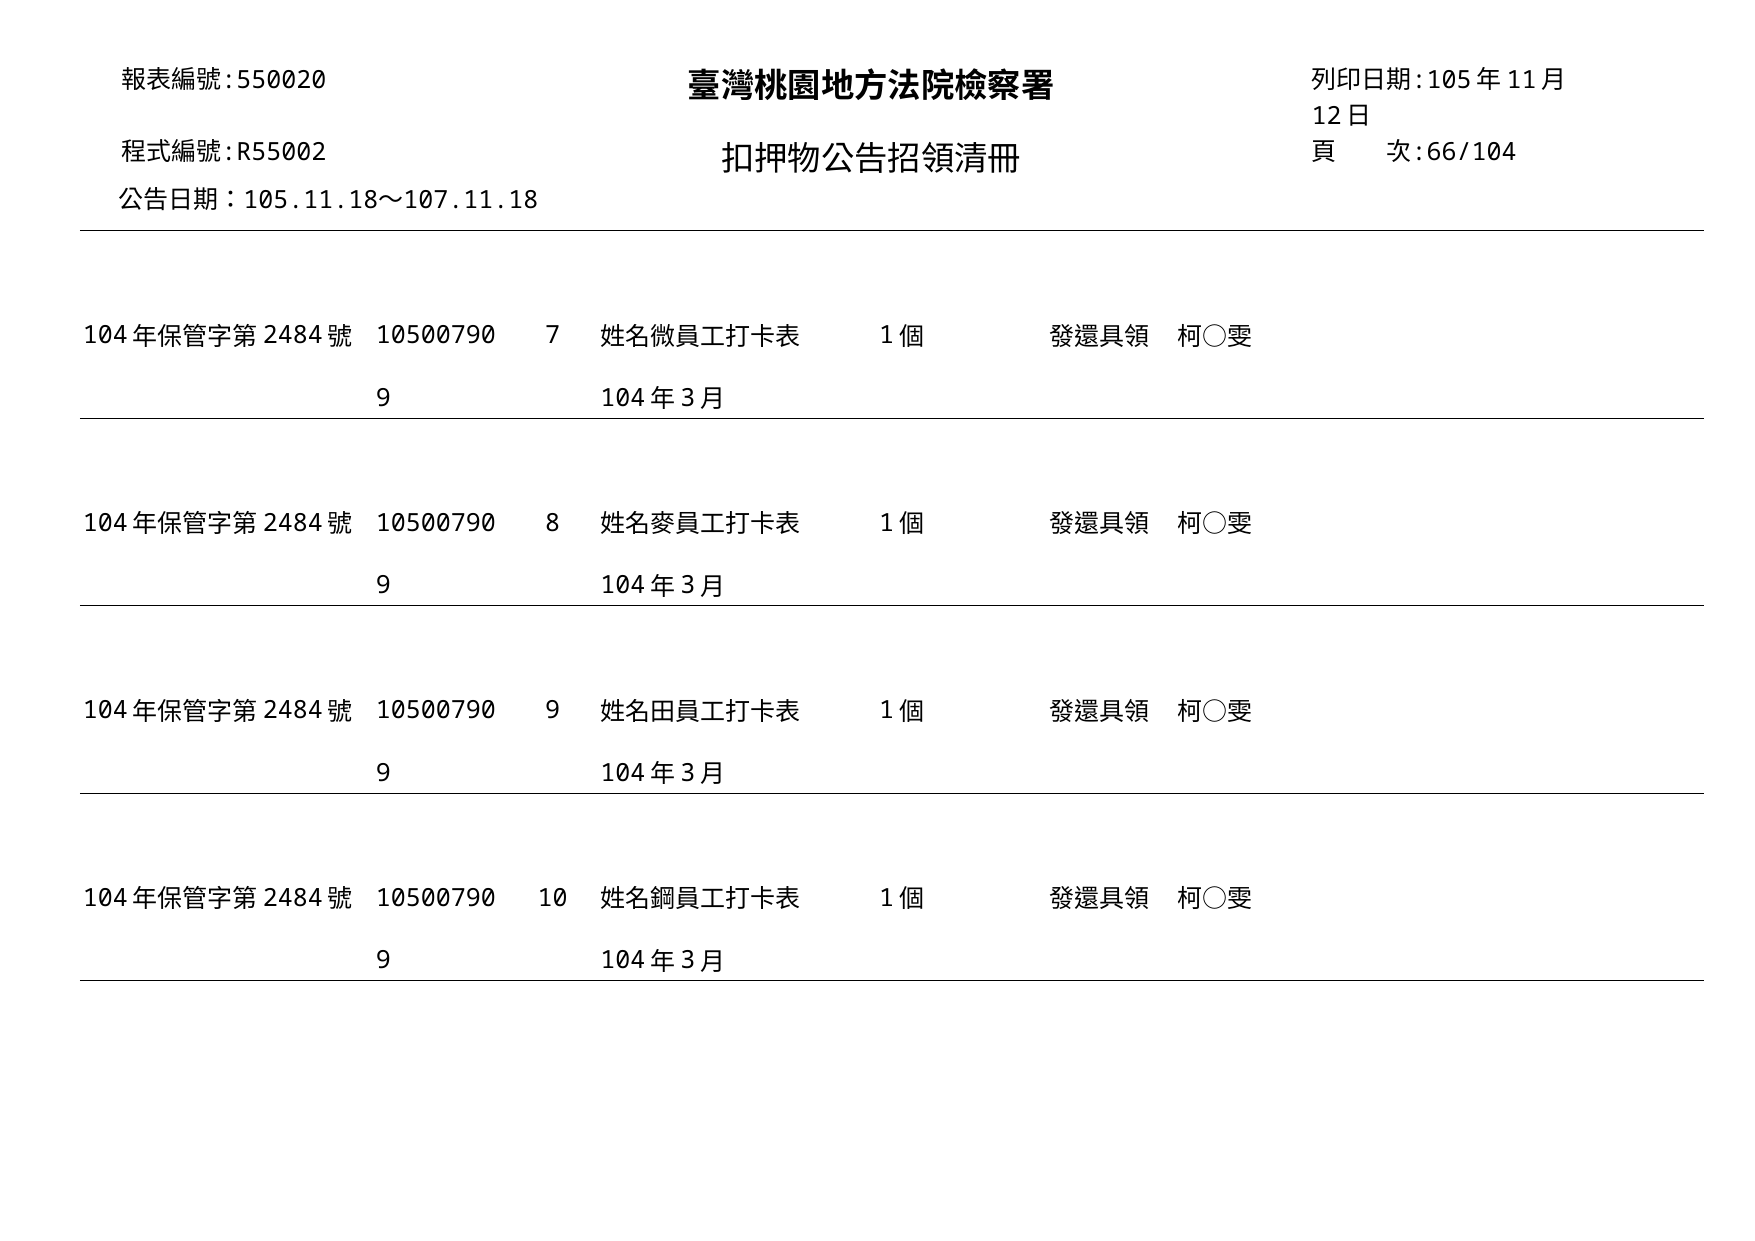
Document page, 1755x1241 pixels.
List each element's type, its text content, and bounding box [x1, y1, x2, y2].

table_cell 1個 [808, 606, 927, 792]
table_cell 發還具領 [1046, 419, 1175, 605]
table_cell 104年保管字第2484號 [80, 231, 373, 417]
table_cell 姓名麥員工打卡表104年3月 [597, 419, 807, 605]
table_cell 姓名鋼員工打卡表104年3月 [597, 794, 807, 980]
table_cell 柯○雯 [1175, 794, 1317, 980]
table_cell 7 [507, 231, 597, 417]
table_cell 8 [507, 419, 597, 605]
table_cell [1575, 231, 1704, 417]
table_cell [927, 794, 1046, 980]
table_cell 9 [507, 606, 597, 792]
table_cell [1575, 794, 1704, 980]
table_cell [1317, 419, 1575, 605]
table_cell 10 [507, 794, 597, 980]
table_cell [927, 606, 1046, 792]
table_cell 104年保管字第2484號 [80, 794, 373, 980]
table_cell 柯○雯 [1175, 606, 1317, 792]
table_cell [1575, 419, 1704, 605]
table_cell 104年保管字第2484號 [80, 419, 373, 605]
table_cell 1個 [808, 419, 927, 605]
table_cell 發還具領 [1046, 794, 1175, 980]
table_cell 柯○雯 [1175, 231, 1317, 417]
table_cell 柯○雯 [1175, 419, 1317, 605]
table_cell [1317, 794, 1575, 980]
table_cell 姓名微員工打卡表104年3月 [597, 231, 807, 417]
table_cell 105007909 [373, 231, 507, 417]
table_cell 姓名田員工打卡表104年3月 [597, 606, 807, 792]
table_cell [1575, 606, 1704, 792]
table_cell [1317, 606, 1575, 792]
table_cell 105007909 [373, 606, 507, 792]
table_cell 發還具領 [1046, 231, 1175, 417]
table_cell [1317, 231, 1575, 417]
table_cell 1個 [808, 794, 927, 980]
table_cell 105007909 [373, 794, 507, 980]
table_cell 發還具領 [1046, 606, 1175, 792]
table_cell [927, 231, 1046, 417]
table_cell 105007909 [373, 419, 507, 605]
table_cell 1個 [808, 231, 927, 417]
table_cell 104年保管字第2484號 [80, 606, 373, 792]
table_cell [927, 419, 1046, 605]
